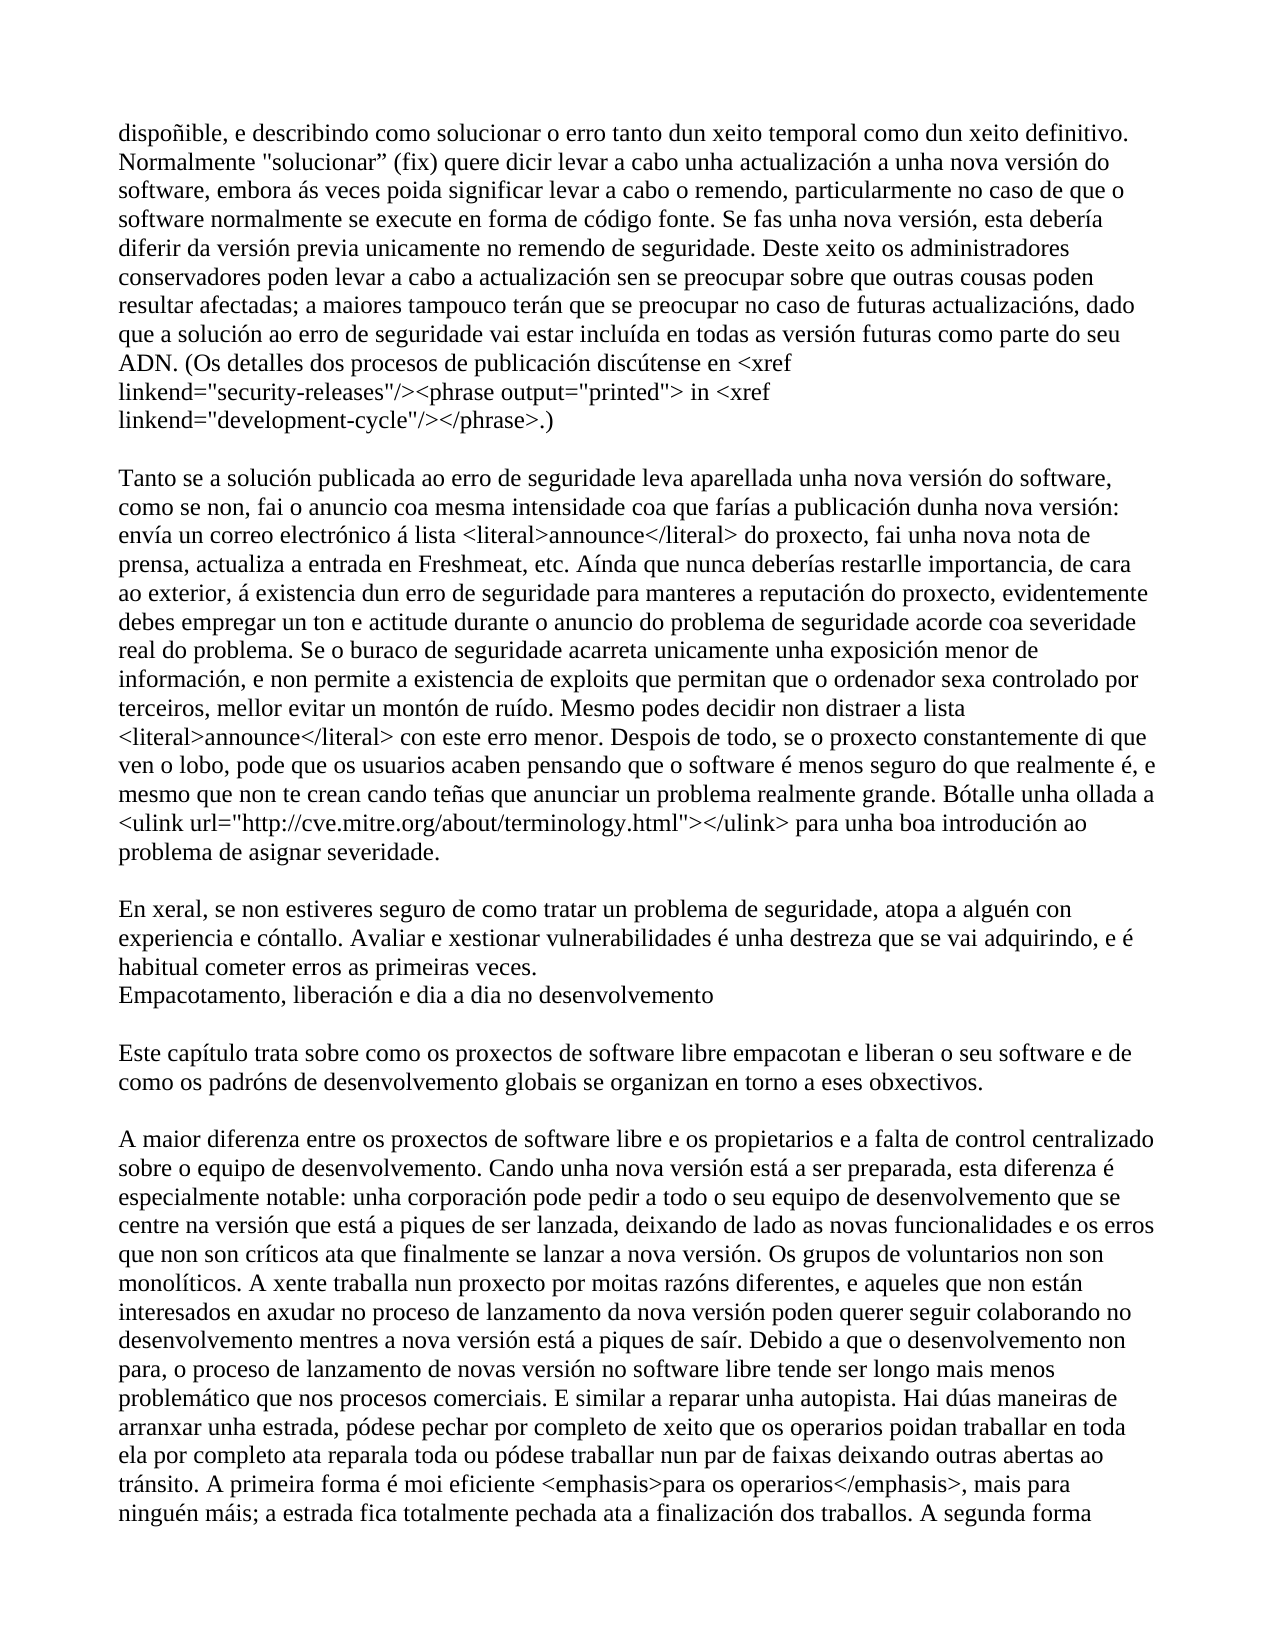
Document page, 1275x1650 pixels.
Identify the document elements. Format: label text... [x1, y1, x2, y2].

text En xeral, se non estiveres seguro de como tratar un problema de seguridade, atopa a alguén con experiencia e cóntallo. Avaliar e xestionar vulnerabilidades é unha destreza que se vai adquirindo, e é habitual cometer erros as primeiras veces. [118, 894, 1157, 981]
text dispoñible, e describindo como solucionar o erro tanto dun xeito temporal como dun xeito definitivo. Normalmente "solucionar” (fix) quere dicir levar a cabo unha actualización a unha nova versión do software, embora ás veces poida significar levar a cabo o remendo, particularmente no caso de que o software normalmente se execute en forma de código fonte. Se fas unha nova versión, esta debería diferir da versión previa unicamente no remendo de seguridade. Deste xeito os administradores conservadores poden levar a cabo a actualización sen se preocupar sobre que outras cousas poden resultar afectadas; a maiores tampouco terán que se preocupar no caso de futuras actualizacións, dado que a solución ao erro de seguridade vai estar incluída en todas as versión futuras como parte do seu ADN. (Os detalles dos procesos de publicación discútense en <xref linkend="security-releases"/><phrase output="printed"> in <xref linkend="development-cycle"/></phrase>.) [118, 118, 1157, 434]
text A maior diferenza entre os proxectos de software libre e os propietarios e a falta de control centralizado sobre o equipo de desenvolvemento. Cando unha nova versión está a ser preparada, esta diferenza é especialmente notable: unha corporación pode pedir a todo o seu equipo de desenvolvemento que se centre na versión que está a piques de ser lanzada, deixando de lado as novas funcionalidades e os erros que non son críticos ata que finalmente se lanzar a nova versión. Os grupos de voluntarios non son monolíticos. A xente traballa nun proxecto por moitas razóns diferentes, e aqueles que non están interesados en axudar no proceso de lanzamento da nova versión poden querer seguir colaborando no desenvolvemento mentres a nova versión está a piques de saír. Debido a que o desenvolvemento non para, o proceso de lanzamento de novas versión no software libre tende ser longo mais menos problemático que nos procesos comerciais. E similar a reparar unha autopista. Hai dúas maneiras de arranxar unha estrada, pódese pechar por completo de xeito que os operarios poidan traballar en toda ela por completo ata reparala toda ou pódese traballar nun par de faixas deixando outras abertas ao tránsito. A primeira forma é moi eficiente <emphasis>para os operarios</emphasis>, mais para ninguén máis; a estrada fica totalmente pechada ata a finalización dos traballos. A segunda forma [118, 1124, 1157, 1527]
text Empacotamento, liberación e dia a dia no desenvolvemento [118, 981, 1157, 1009]
text Este capítulo trata sobre como os proxectos de software libre empacotan e liberan o seu software e de como os padróns de desenvolvemento globais se organizan en torno a eses obxectivos. [118, 1038, 1157, 1096]
text Tanto se a solución publicada ao erro de seguridade leva aparellada unha nova versión do software, como se non, fai o anuncio coa mesma intensidade coa que farías a publicación dunha nova versión: envía un correo electrónico á lista <literal>announce</literal> do proxecto, fai unha nova nota de prensa, actualiza a entrada en Freshmeat, etc. Aínda que nunca deberías restarlle importancia, de cara ao exterior, á existencia dun erro de seguridade para manteres a reputación do proxecto, evidentemente debes empregar un ton e actitude durante o anuncio do problema de seguridade acorde coa severidade real do problema. Se o buraco de seguridade acarreta unicamente unha exposición menor de información, e non permite a existencia de exploits que permitan que o ordenador sexa controlado por terceiros, mellor evitar un montón de ruído. Mesmo podes decidir non distraer a lista <literal>announce</literal> con este erro menor. Despois de todo, se o proxecto constantemente di que ven o lobo, pode que os usuarios acaben pensando que o software é menos seguro do que realmente é, e mesmo que non te crean cando teñas que anunciar un problema realmente grande. Bótalle unha ollada a <ulink url="http://cve.mitre.org/about/terminology.html"></ulink> para unha boa introdución ao problema de asignar severidade. [118, 463, 1157, 866]
